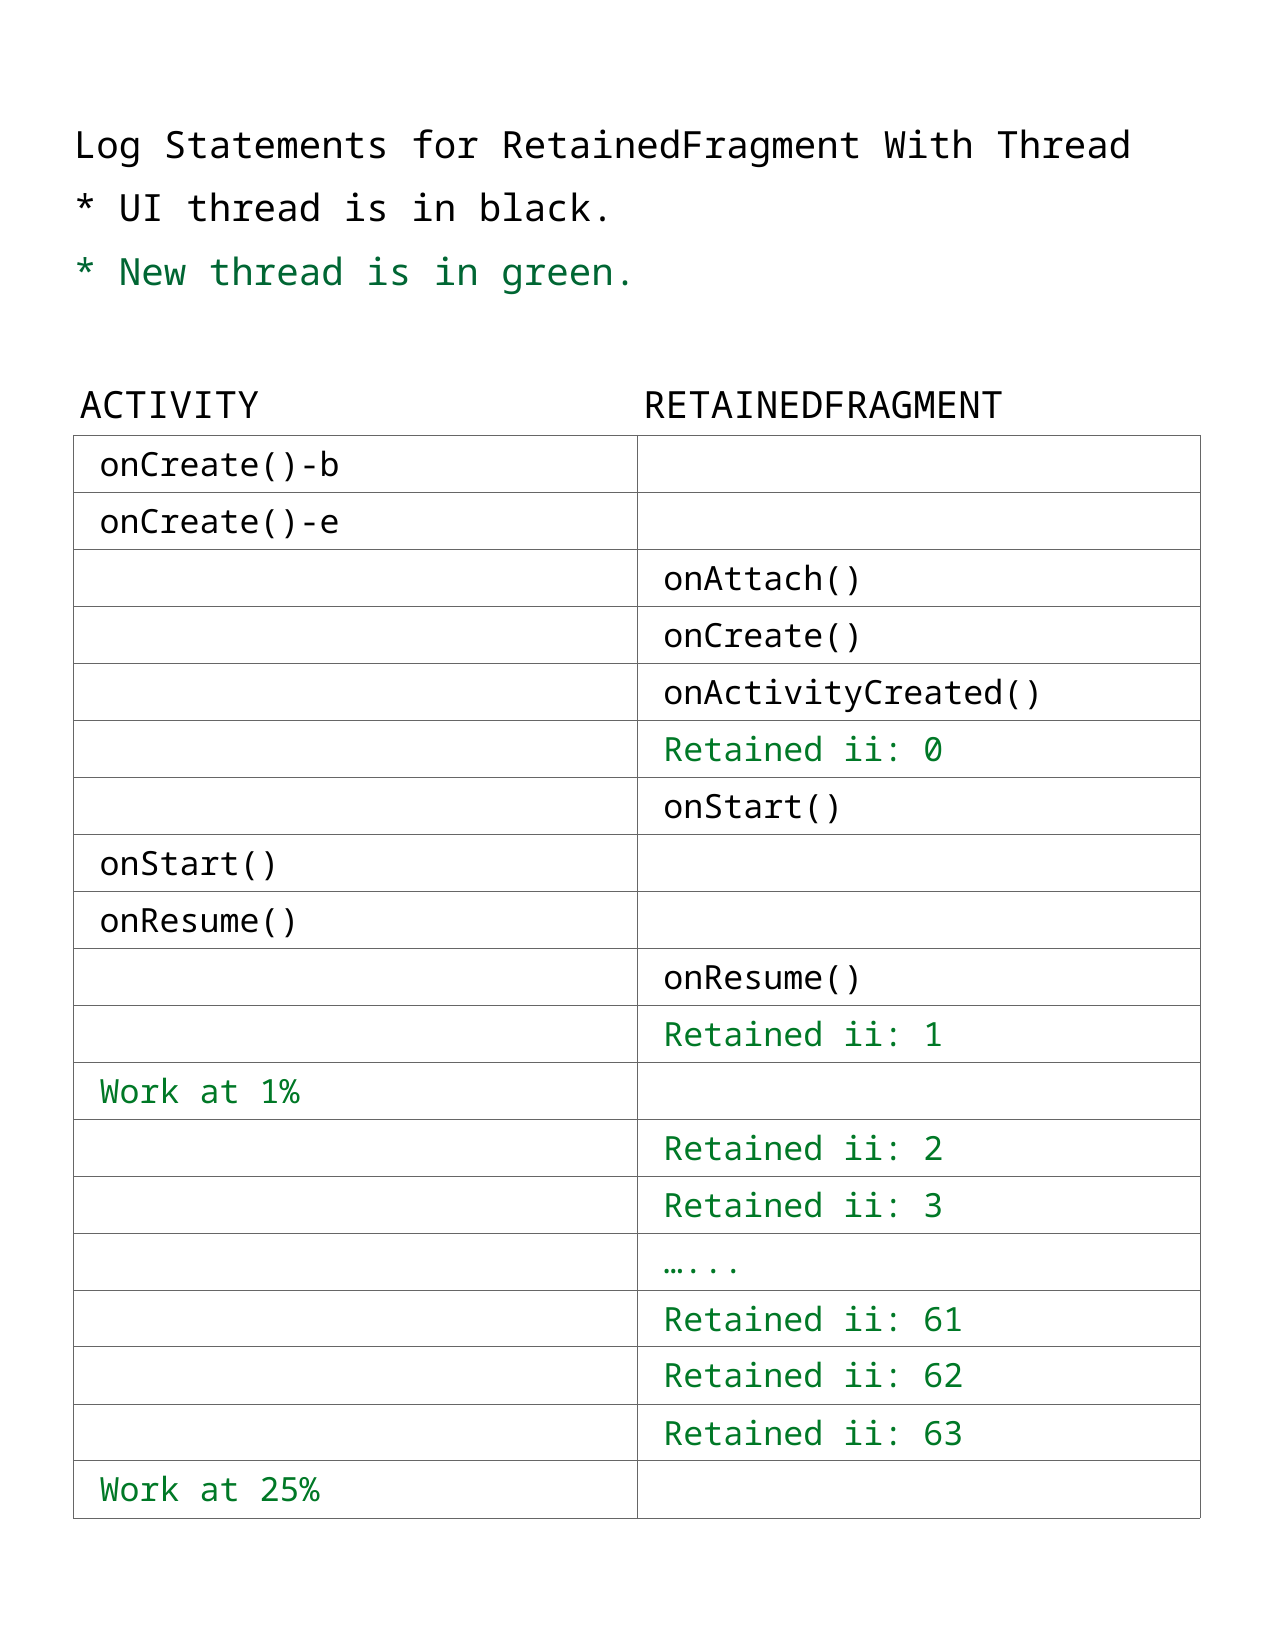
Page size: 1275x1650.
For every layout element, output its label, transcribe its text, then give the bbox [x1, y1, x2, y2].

table_cell [638, 835, 1200, 891]
table_cell [74, 550, 637, 606]
table_cell onAttach() [638, 550, 1200, 606]
table_cell [638, 892, 1200, 948]
table_cell [74, 1006, 637, 1062]
table_cell onStart() [74, 835, 637, 891]
table_cell Retained ii: 61 [638, 1291, 1200, 1346]
table_cell [638, 1063, 1200, 1118]
table_cell Retained ii: 2 [638, 1120, 1200, 1176]
table_header [638, 436, 1200, 492]
table_header ACTIVITY [74, 372, 637, 435]
table_cell onResume() [638, 949, 1200, 1004]
table_cell Retained ii: 62 [638, 1347, 1200, 1403]
table_cell …... [638, 1234, 1200, 1289]
table_cell onActivityCreated() [638, 664, 1200, 720]
table_cell [74, 664, 637, 720]
table_cell [74, 721, 637, 777]
table_cell [74, 1405, 637, 1460]
table_cell [74, 1177, 637, 1232]
table_cell Retained ii: 1 [638, 1006, 1200, 1062]
table_cell Retained ii: 3 [638, 1177, 1200, 1232]
table_cell [74, 1234, 637, 1289]
table_cell onResume() [74, 892, 637, 948]
table_cell onCreate() [638, 607, 1200, 663]
table_cell onCreate()-e [74, 493, 637, 549]
table_cell [74, 1120, 637, 1176]
table_cell [638, 493, 1200, 549]
table_cell [74, 1347, 637, 1403]
text * UI thread is in black. [73, 182, 1201, 233]
table_cell Work at 1% [74, 1063, 637, 1118]
table_cell [74, 949, 637, 1004]
table_header onCreate()-b [74, 436, 637, 492]
table_cell onStart() [638, 778, 1200, 834]
table_header RETAINEDFRAGMENT [638, 372, 1201, 435]
table_cell Retained ii: 0 [638, 721, 1200, 777]
table_cell [74, 778, 637, 834]
table_cell [638, 1461, 1200, 1517]
table_cell [74, 607, 637, 663]
table_cell [74, 1291, 637, 1346]
text * New thread is in green. [73, 245, 1201, 296]
table_cell Work at 25% [74, 1461, 637, 1517]
table_cell Retained ii: 63 [638, 1405, 1200, 1460]
text Log Statements for RetainedFragment With Thread [73, 118, 1201, 169]
